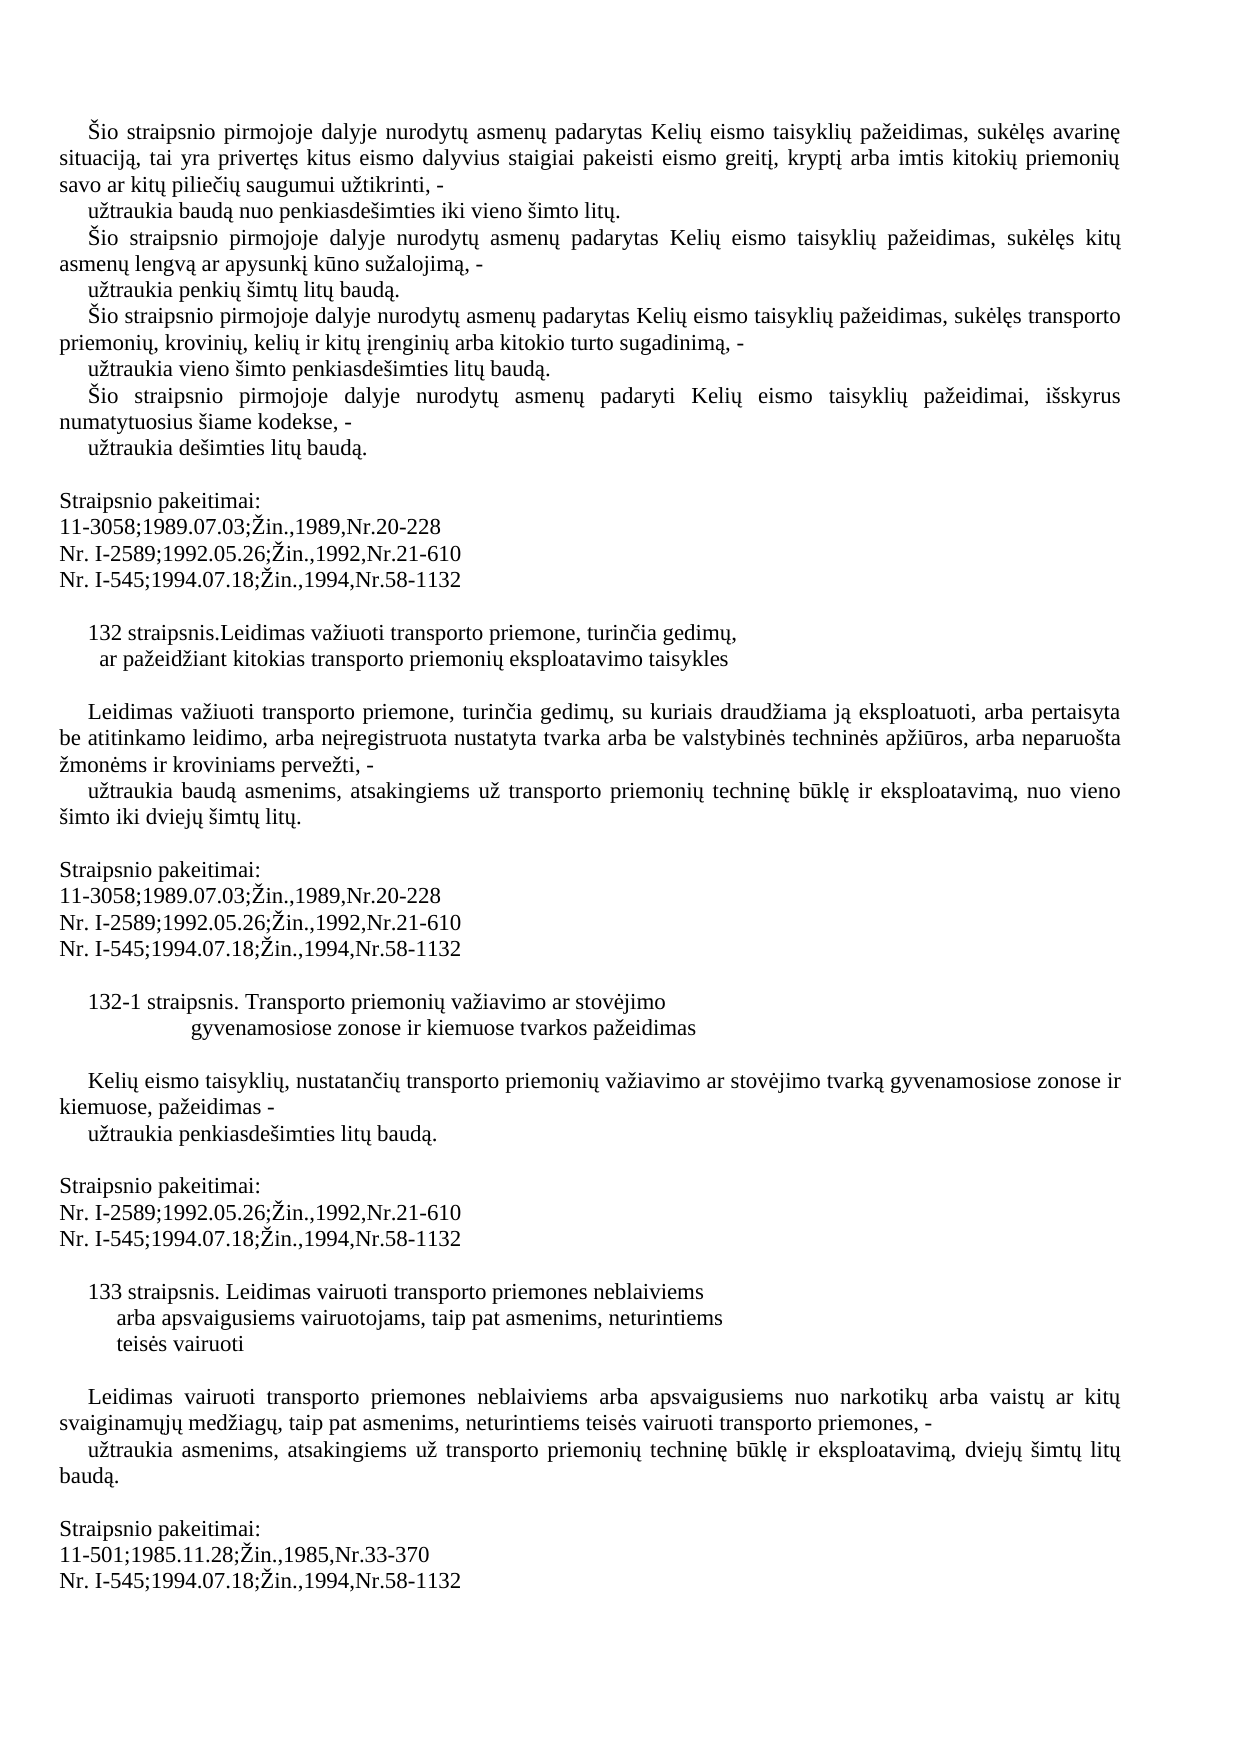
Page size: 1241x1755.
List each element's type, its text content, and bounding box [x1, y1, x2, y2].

text Straipsnio pakeitimai: [59, 856, 1122, 882]
text 11-3058;1989.07.03;Žin.,1989,Nr.20-228 [59, 882, 1122, 909]
text Šio straipsnio pirmojoje dalyje nurodytų asmenų padaryti Kelių eismo taisyklių pažeidimai, išskyrus numatytuosius šiame kodekse, - [59, 382, 1122, 434]
text Nr. I-545;1994.07.18;Žin.,1994,Nr.58-1132 [59, 935, 1122, 961]
text 11-501;1985.11.28;Žin.,1985,Nr.33-370 [59, 1541, 1122, 1568]
text gyvenamosiose zonose ir kiemuose tvarkos pažeidimas [59, 1014, 1122, 1041]
text Nr. I-545;1994.07.18;Žin.,1994,Nr.58-1132 [59, 1225, 1122, 1251]
text Nr. I-545;1994.07.18;Žin.,1994,Nr.58-1132 [59, 1568, 1122, 1594]
text Šio straipsnio pirmojoje dalyje nurodytų asmenų padarytas Kelių eismo taisyklių pažeidimas, sukėlęs transporto priemonių, krovinių, kelių ir kitų įrenginių arba kitokio turto sugadinimą, - [59, 303, 1122, 355]
text Leidimas vairuoti transporto priemones neblaiviems arba apsvaigusiems nuo narkotikų arba vaistų ar kitų svaiginamųjų medžiagų, taip pat asmenims, neturintiems teisės vairuoti transporto priemones, - [59, 1383, 1122, 1436]
text ar pažeidžiant kitokias transporto priemonių eksploatavimo taisykles [59, 645, 1122, 672]
text Šio straipsnio pirmojoje dalyje nurodytų asmenų padarytas Kelių eismo taisyklių pažeidimas, sukėlęs avarinę situaciją, tai yra privertęs kitus eismo dalyvius staigiai pakeisti eismo greitį, kryptį arba imtis kitokių priemonių savo ar kitų piliečių saugumui užtikrinti, - [59, 118, 1122, 197]
text užtraukia baudą asmenims, atsakingiems už transporto priemonių techninę būklę ir eksploatavimą, nuo vieno šimto iki dviejų šimtų litų. [59, 777, 1122, 830]
text Kelių eismo taisyklių, nustatančių transporto priemonių važiavimo ar stovėjimo tvarką gyvenamosiose zonose ir kiemuose, pažeidimas - [59, 1067, 1122, 1119]
text užtraukia vieno šimto penkiasdešimties litų baudą. [59, 355, 1122, 382]
text arba apsvaigusiems vairuotojams, taip pat asmenims, neturintiems [59, 1304, 1122, 1330]
text Nr. I-2589;1992.05.26;Žin.,1992,Nr.21-610 [59, 909, 1122, 935]
text Nr. I-545;1994.07.18;Žin.,1994,Nr.58-1132 [59, 566, 1122, 592]
text Nr. I-2589;1992.05.26;Žin.,1992,Nr.21-610 [59, 540, 1122, 566]
text Šio straipsnio pirmojoje dalyje nurodytų asmenų padarytas Kelių eismo taisyklių pažeidimas, sukėlęs kitų asmenų lengvą ar apysunkį kūno sužalojimą, - [59, 223, 1122, 276]
text teisės vairuoti [59, 1330, 1122, 1357]
text Leidimas važiuoti transporto priemone, turinčia gedimų, su kuriais draudžiama ją eksploatuoti, arba pertaisyta be atitinkamo leidimo, arba neįregistruota nustatyta tvarka arba be valstybinės techninės apžiūros, arba neparuošta žmonėms ir kroviniams pervežti, - [59, 698, 1122, 777]
text užtraukia baudą nuo penkiasdešimties iki vieno šimto litų. [59, 197, 1122, 223]
text užtraukia asmenims, atsakingiems už transporto priemonių techninę būklę ir eksploatavimą, dviejų šimtų litų baudą. [59, 1436, 1122, 1488]
text Nr. I-2589;1992.05.26;Žin.,1992,Nr.21-610 [59, 1199, 1122, 1225]
text užtraukia penkiasdešimties litų baudą. [59, 1119, 1122, 1146]
text užtraukia penkių šimtų litų baudą. [59, 276, 1122, 303]
text 133 straipsnis. Leidimas vairuoti transporto priemones neblaiviems [59, 1278, 1122, 1304]
text 11-3058;1989.07.03;Žin.,1989,Nr.20-228 [59, 513, 1122, 540]
text Straipsnio pakeitimai: [59, 1172, 1122, 1199]
text Straipsnio pakeitimai: [59, 1515, 1122, 1541]
text 132-1 straipsnis. Transporto priemonių važiavimo ar stovėjimo [59, 988, 1122, 1014]
text Straipsnio pakeitimai: [59, 487, 1122, 513]
text 132 straipsnis.Leidimas važiuoti transporto priemone, turinčia gedimų, [59, 619, 1122, 645]
text užtraukia dešimties litų baudą. [59, 434, 1122, 461]
